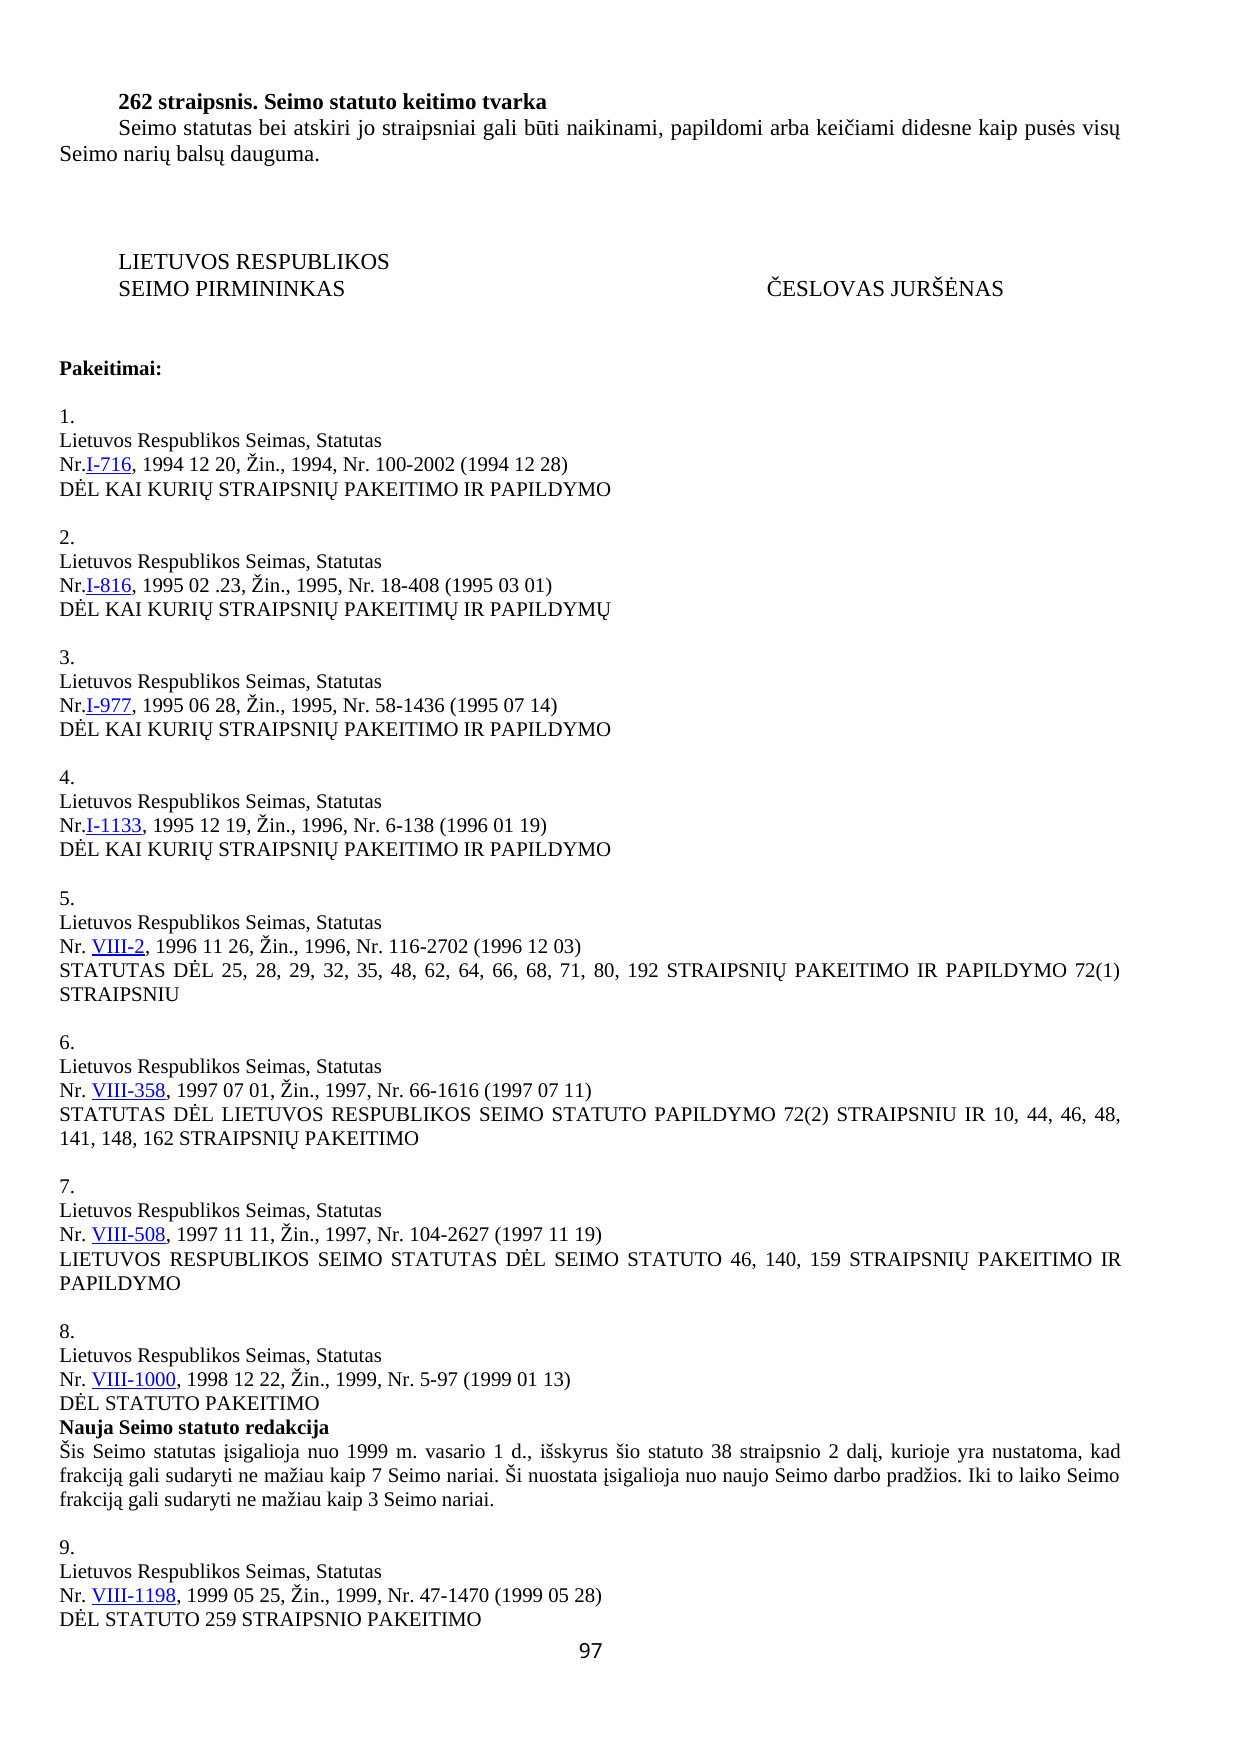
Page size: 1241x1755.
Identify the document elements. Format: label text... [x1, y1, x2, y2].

text Seimo statutas bei atskiri jo straipsniai gali būti naikinami, papildomi arba keičiami didesne kaip pusės visų Seimo narių balsų dauguma. [59, 114, 1122, 167]
text 2. [59, 524, 1122, 549]
text 262 straipsnis. Seimo statuto keitimo tvarka [59, 88, 1122, 114]
text DĖL STATUTO PAKEITIMO [59, 1391, 1122, 1415]
text Lietuvos Respublikos Seimas, Statutas [59, 549, 1122, 573]
text Lietuvos Respublikos Seimas, Statutas [59, 1198, 1122, 1222]
text 3. [59, 645, 1122, 669]
text Lietuvos Respublikos Seimas, Statutas [59, 1054, 1122, 1078]
text 4. [59, 765, 1122, 789]
text DĖL STATUTO 259 STRAIPSNIO PAKEITIMO [59, 1607, 1122, 1631]
text Nauja Seimo statuto redakcija [59, 1415, 1122, 1439]
text Nr. VIII-2, 1996 11 26, Žin., 1996, Nr. 116-2702 (1996 12 03) [59, 934, 1122, 958]
text Šis Seimo statutas įsigalioja nuo 1999 m. vasario 1 d., išskyrus šio statuto 38 straipsnio 2 dalį, kurioje yra nustatoma, kad frakciją gali sudaryti ne mažiau kaip 7 Seimo nariai. Ši nuostata įsigalioja nuo naujo Seimo darbo pradžios. Iki to laiko Seimo frakciją gali sudaryti ne mažiau kaip 3 Seimo nariai. [59, 1439, 1122, 1511]
text Lietuvos Respublikos Seimas, Statutas [59, 789, 1122, 813]
text Lietuvos Respublikos Seimas, Statutas [59, 909, 1122, 934]
text LIETUVOS RESPUBLIKOS SEIMO STATUTAS DĖL SEIMO STATUTO 46, 140, 159 STRAIPSNIŲ PAKEITIMO IR PAPILDYMO [59, 1246, 1122, 1294]
text Nr. VIII-1198, 1999 05 25, Žin., 1999, Nr. 47-1470 (1999 05 28) [59, 1583, 1122, 1607]
text Pakeitimai: [59, 356, 1122, 380]
text Lietuvos Respublikos Seimas, Statutas [59, 669, 1122, 693]
text 7. [59, 1174, 1122, 1198]
text DĖL KAI KURIŲ STRAIPSNIŲ PAKEITIMO IR PAPILDYMO [59, 837, 1122, 861]
text Nr. VIII-1000, 1998 12 22, Žin., 1999, Nr. 5-97 (1999 01 13) [59, 1367, 1122, 1391]
text 5. [59, 886, 1122, 909]
text DĖL KAI KURIŲ STRAIPSNIŲ PAKEITIMO IR PAPILDYMO [59, 476, 1122, 501]
text 8. [59, 1319, 1122, 1343]
text Lietuvos Respublikos Seimas, Statutas [59, 1559, 1122, 1583]
text Nr.I-816, 1995 02 .23, Žin., 1995, Nr. 18-408 (1995 03 01) [59, 573, 1122, 597]
text Nr.I-1133, 1995 12 19, Žin., 1996, Nr. 6-138 (1996 01 19) [59, 813, 1122, 837]
text Nr. VIII-508, 1997 11 11, Žin., 1997, Nr. 104-2627 (1997 11 19) [59, 1222, 1122, 1246]
text Lietuvos Respublikos Seimas, Statutas [59, 1343, 1122, 1367]
text STATUTAS DĖL LIETUVOS RESPUBLIKOS SEIMO STATUTO PAPILDYMO 72(2) STRAIPSNIU IR 10, 44, 46, 48, 141, 148, 162 STRAIPSNIŲ PAKEITIMO [59, 1102, 1122, 1150]
text STATUTAS DĖL 25, 28, 29, 32, 35, 48, 62, 64, 66, 68, 71, 80, 192 STRAIPSNIŲ PAKEITIMO IR PAPILDYMO 72(1) STRAIPSNIU [59, 958, 1122, 1006]
text 1. [59, 404, 1122, 428]
text Nr.I-977, 1995 06 28, Žin., 1995, Nr. 58-1436 (1995 07 14) [59, 693, 1122, 717]
text SEIMO PIRMININKAS ČESLOVAS JURŠĖNAS [59, 275, 1122, 301]
text 6. [59, 1030, 1122, 1054]
text LIETUVOS RESPUBLIKOS [59, 248, 1122, 275]
text Nr.I-716, 1994 12 20, Žin., 1994, Nr. 100-2002 (1994 12 28) [59, 452, 1122, 476]
text 9. [59, 1535, 1122, 1559]
text DĖL KAI KURIŲ STRAIPSNIŲ PAKEITIMŲ IR PAPILDYMŲ [59, 597, 1122, 621]
text Nr. VIII-358, 1997 07 01, Žin., 1997, Nr. 66-1616 (1997 07 11) [59, 1078, 1122, 1102]
text Lietuvos Respublikos Seimas, Statutas [59, 428, 1122, 452]
text DĖL KAI KURIŲ STRAIPSNIŲ PAKEITIMO IR PAPILDYMO [59, 717, 1122, 741]
